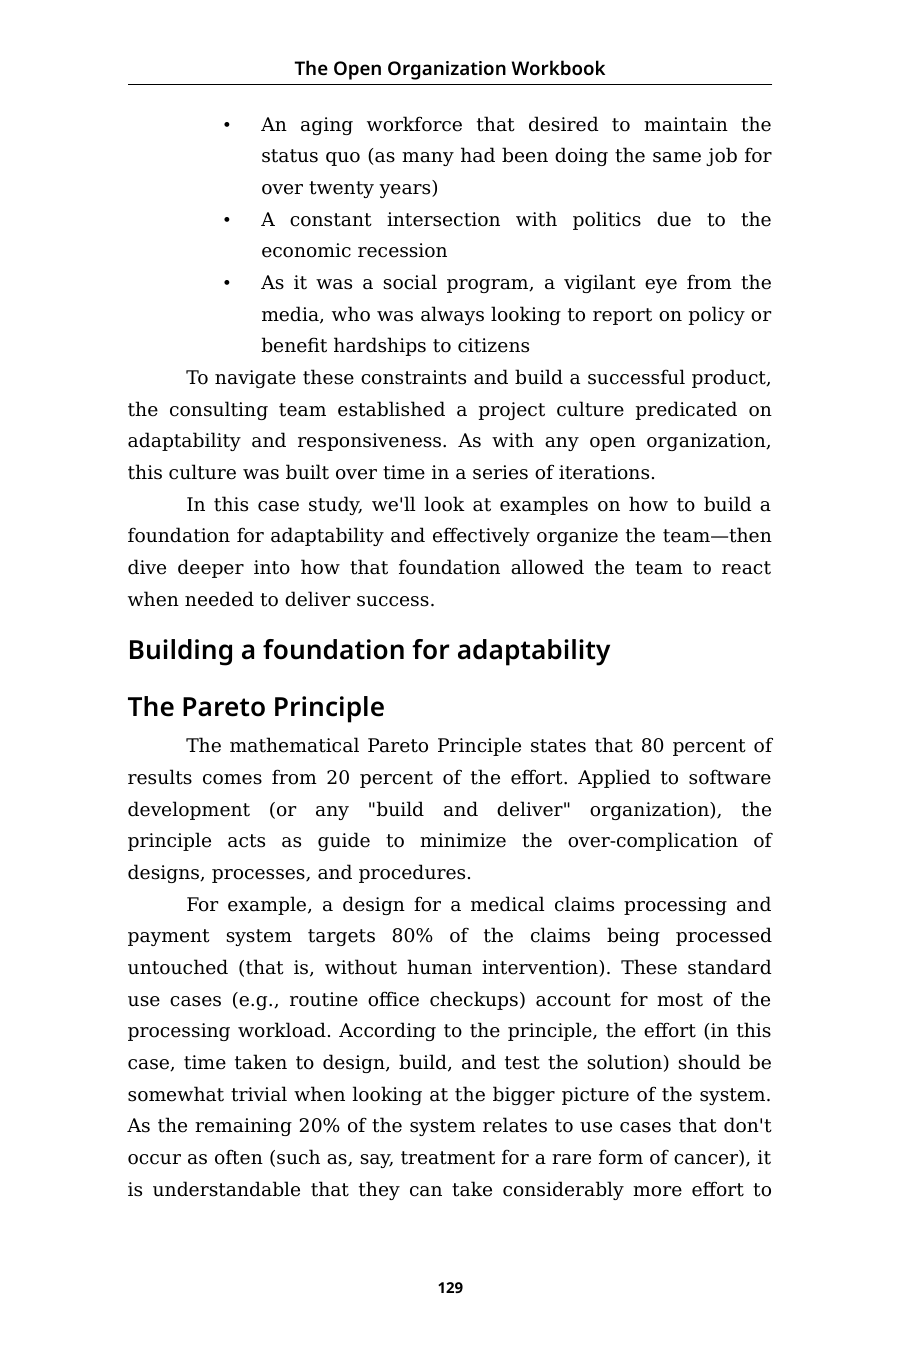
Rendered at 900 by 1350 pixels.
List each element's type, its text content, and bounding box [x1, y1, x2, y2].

subtitle The Pareto Principle [127, 692, 772, 723]
list As it was a social program, a vigilant eye from the media, who was always looking to report on policy or benefit hardships to citizens [223, 272, 772, 357]
text To navigate these constraints and build a successful product, the consulting team established a project culture predicated on adaptability and responsiveness. As with any open organization, this culture was built over time in a series of iterations. [127, 367, 772, 484]
list An aging workforce that desired to maintain the status quo (as many had been doing the same job for over twenty years) [223, 114, 772, 199]
subtitle Building a foundation for adaptability [127, 635, 772, 665]
text In this case study, we'll look at examples on how to build a foundation for adaptability and effectively organize the team—then dive deeper into how that foundation allowed the team to react when needed to deliver success. [127, 494, 772, 611]
list A constant intersection with politics due to the economic recession [223, 209, 772, 262]
text The mathematical Pareto Principle states that 80 percent of results comes from 20 percent of the effort. Applied to software development (or any "build and deliver" organization), the principle acts as guide to minimize the over-complication of designs, processes, and procedures. [127, 735, 772, 884]
text For example, a design for a medical claims processing and payment system targets 80% of the claims being processed untouched (that is, without human intervention). These standard use cases (e.g., routine office checkups) account for most of the processing workload. According to the principle, the effort (in this case, time taken to design, build, and test the solution) should be somewhat trivial when looking at the bigger picture of the system. As the remaining 20% of the system relates to use cases that don't occur as often (such as, say, treatment for a rare form of cancer), it is understandable that they can take considerably more effort to [127, 894, 772, 1201]
